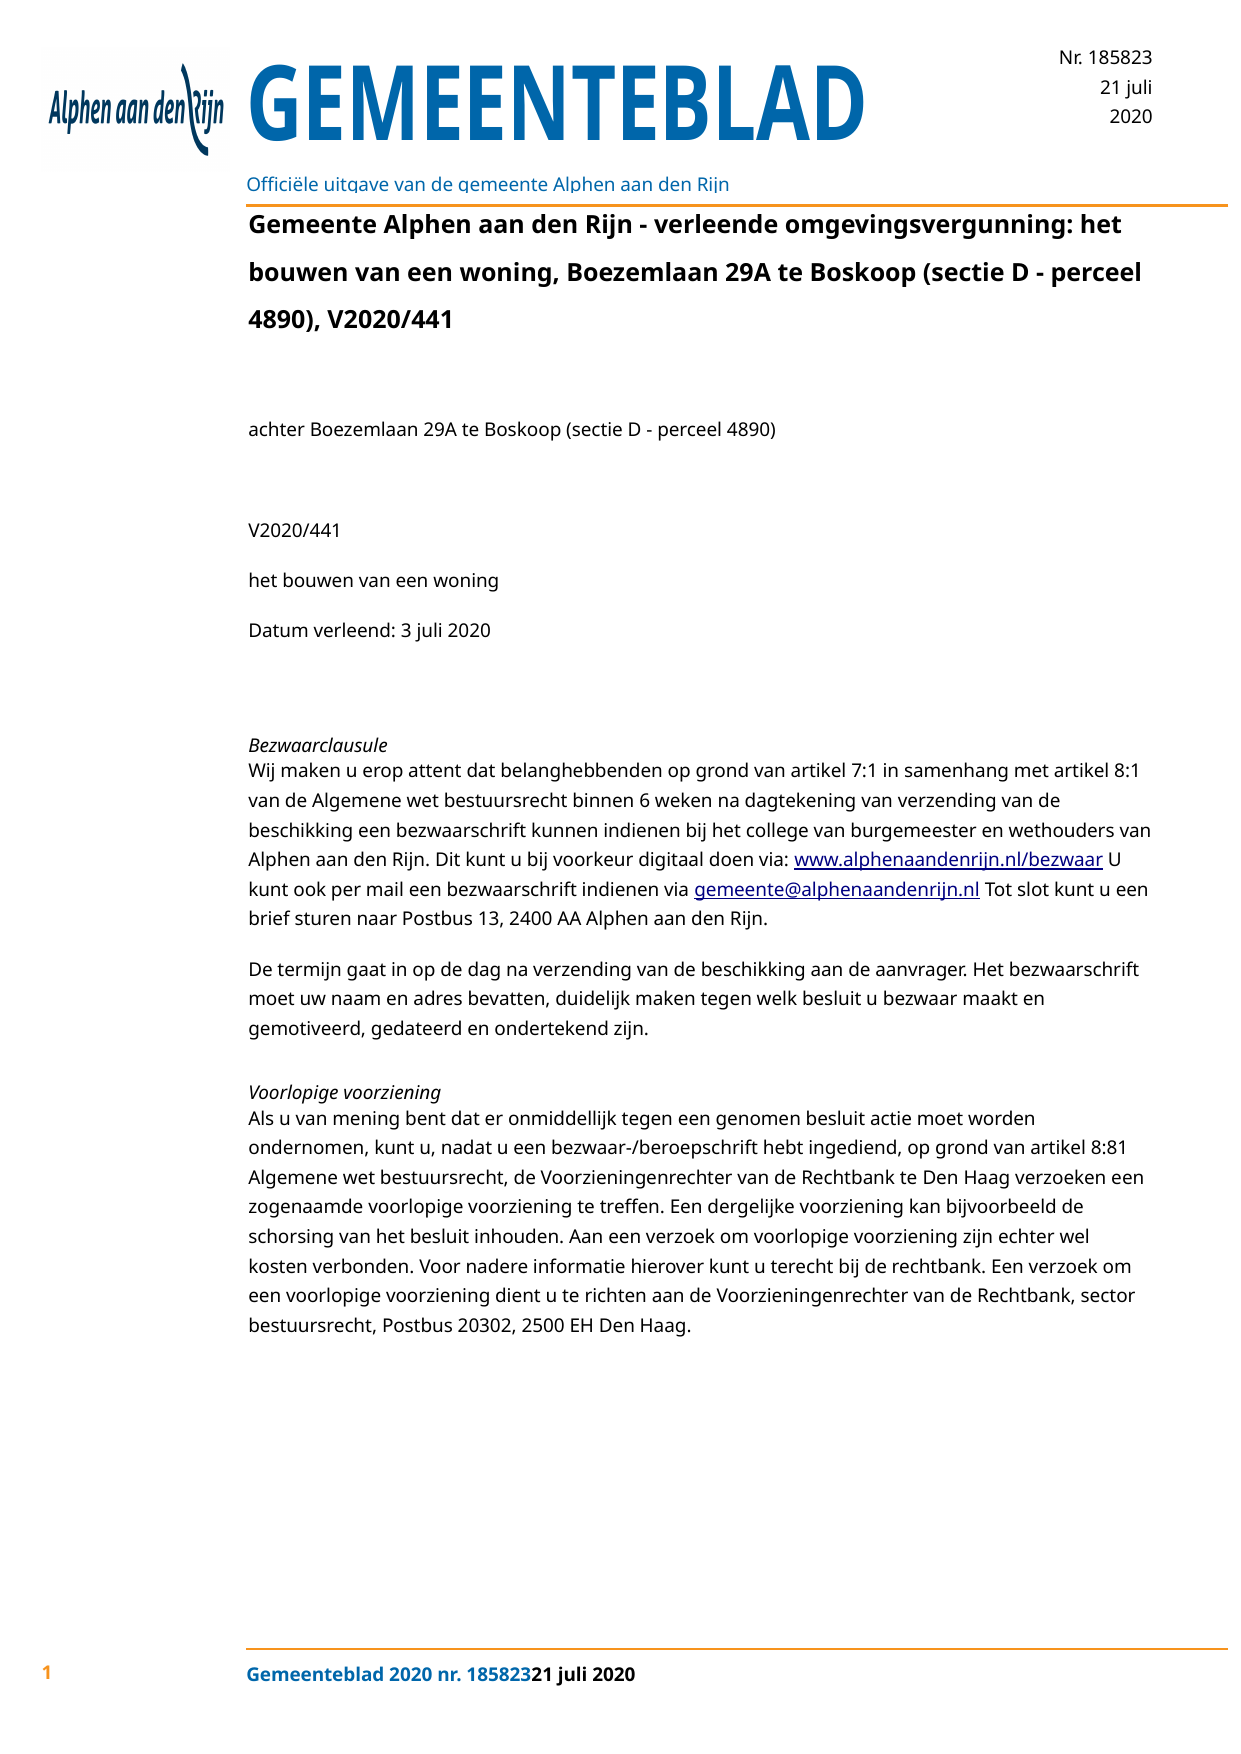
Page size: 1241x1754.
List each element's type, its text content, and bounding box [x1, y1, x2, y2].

text achter Boezemlaan 29A te Boskoop (sectie D - perceel 4890) [248, 416, 1152, 442]
text Gemeente Alphen aan den Rijn - verleende omgevingsvergunning: het bouwen van een woning, Boezemlaan 29A te Boskoop (sectie D - perceel 4890), V2020/441 [248, 207, 1152, 336]
text het bouwen van een woning [248, 567, 1152, 593]
text Bezwaarclausule [248, 732, 1152, 758]
text Voorlopige voorziening [248, 1079, 1152, 1105]
text V2020/441 [248, 517, 1152, 542]
text De termijn gaat in op de dag na verzending van de beschikking aan de aanvrager. Het bezwaarschrift moet uw naam en adres bevatten, duidelijk maken tegen welk besluit u bezwaar maakt en gemotiveerd, gedateerd en ondertekend zijn. [248, 956, 1152, 1041]
text Datum verleend: 3 juli 2020 [248, 618, 1152, 643]
text Als u van mening bent dat er onmiddellijk tegen een genomen besluit actie moet worden ondernomen, kunt u, nadat u een bezwaar-/beroepschrift hebt ingediend, op grond van artikel 8:81 Algemene wet bestuursrecht, de Voorzieningenrechter van de Rechtbank te Den Haag verzoeken een zogenaamde voorlopige voorziening te treffen. Een dergelijke voorziening kan bijvoorbeeld de schorsing van het besluit inhouden. Aan een verzoek om voorlopige voorziening zijn echter wel kosten verbonden. Voor nadere informatie hierover kunt u terecht bij de rechtbank. Een verzoek om een voorlopige voorziening dient u te richten aan de Voorzieningenrechter van de Rechtbank, sector bestuursrecht, Postbus 20302, 2500 EH Den Haag. [248, 1105, 1152, 1338]
text Wij maken u erop attent dat belanghebbenden op grond van artikel 7:1 in samenhang met artikel 8:1 van de Algemene wet bestuursrecht binnen 6 weken na dagtekening van verzending van de beschikking een bezwaarschrift kunnen indienen bij het college van burgemeester en wethouders van Alphen aan den Rijn. Dit kunt u bij voorkeur digitaal doen via: www.alphenaandenrijn.nl/bezwaar U kunt ook per mail een bezwaarschrift indienen via gemeente@alphenaandenrijn.nl Tot slot kunt u een brief sturen naar Postbus 13, 2400 AA Alphen aan den Rijn. [248, 758, 1152, 931]
picture [41, 47, 231, 172]
